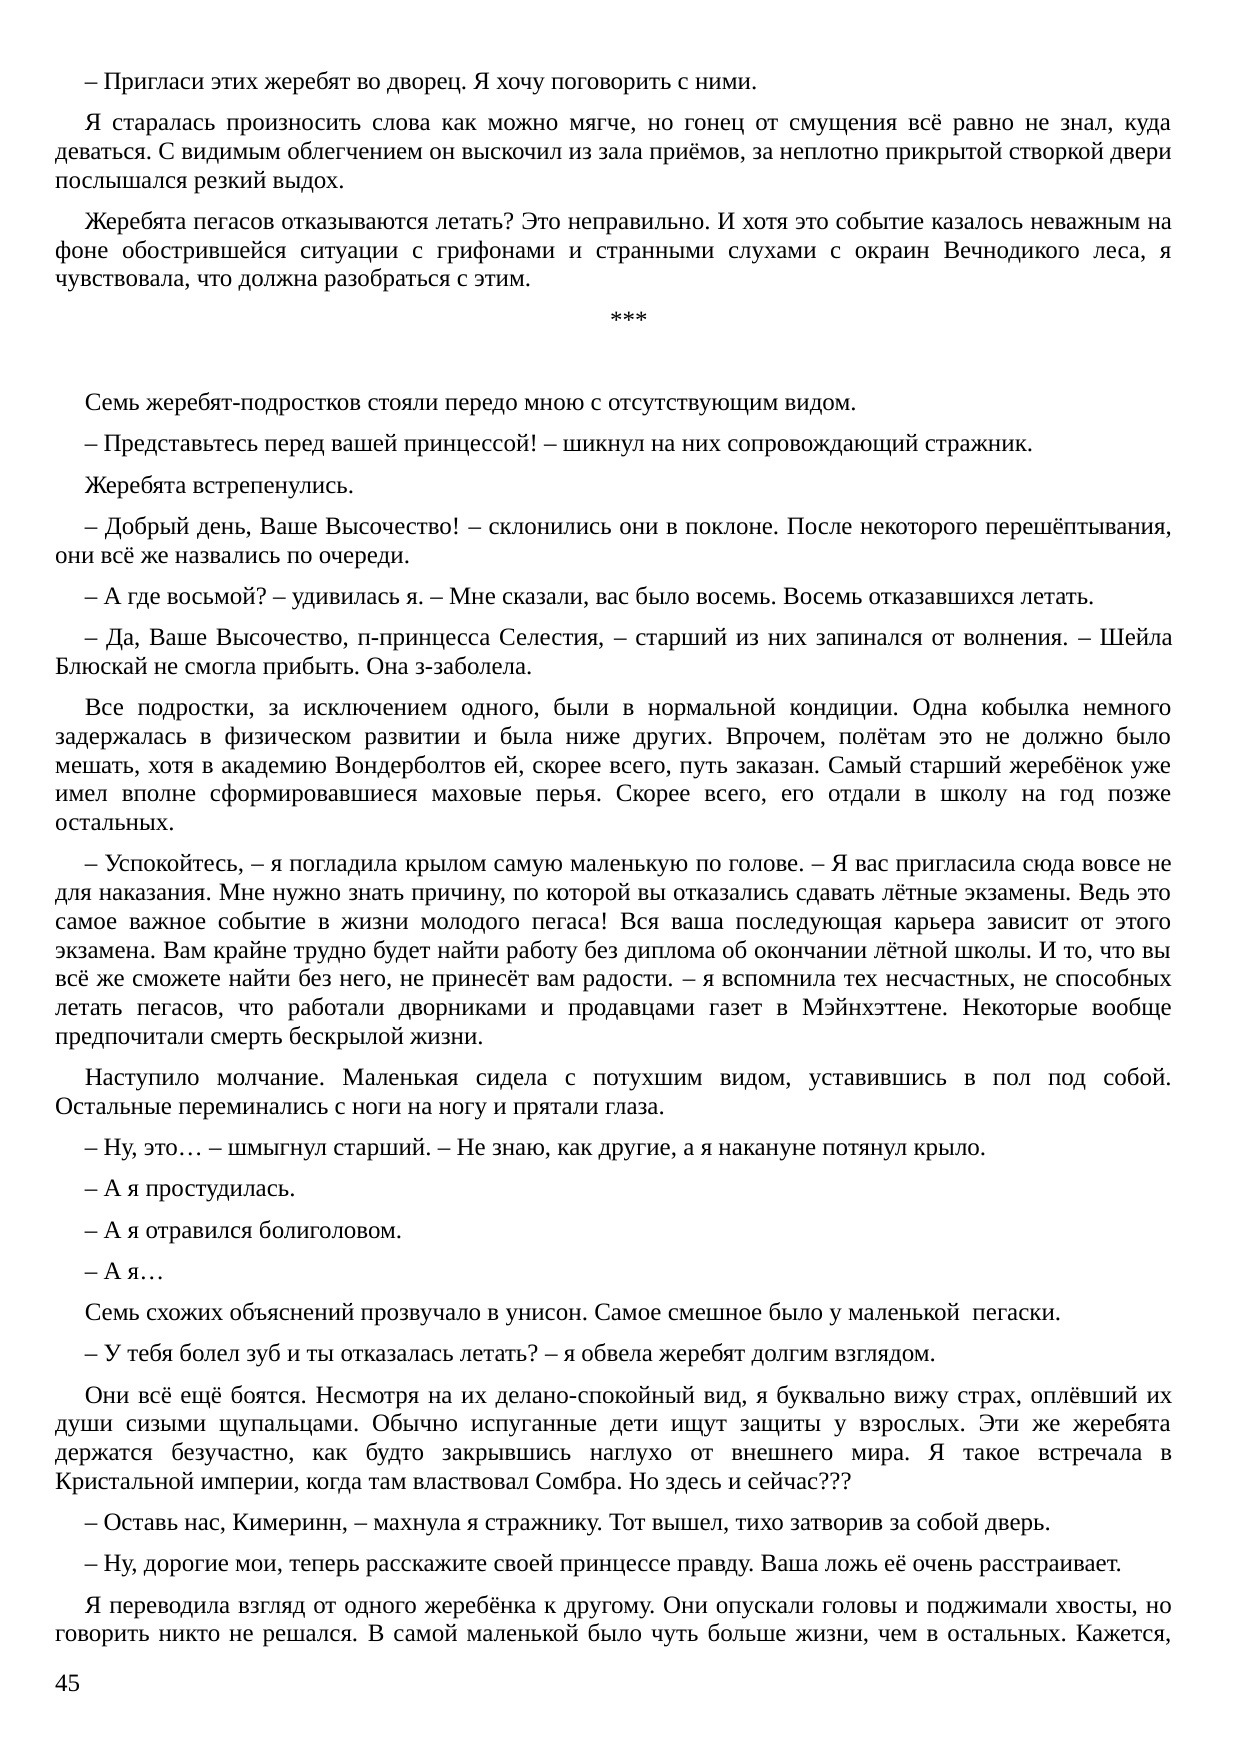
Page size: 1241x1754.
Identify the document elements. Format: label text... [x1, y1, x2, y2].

text Наступило молчание. Маленькая сидела с потухшим видом, уставившись в пол под собой. Остальные переминались с ноги на ногу и прятали глаза. [55, 1062, 1173, 1120]
text – А я отравился болиголовом. [55, 1215, 1173, 1243]
text – Успокойтесь, – я погладила крылом самую маленькую по голове. – Я вас пригласила сюда вовсе не для наказания. Мне нужно знать причину, по которой вы отказались сдавать лётные экзамены. Ведь это самое важное событие в жизни молодого пегаса! Вся ваша последующая карьера зависит от этого экзамена. Вам крайне трудно будет найти работу без диплома об окончании лётной школы. И то, что вы всё же сможете найти без него, не принесёт вам радости. – я вспомнила тех несчастных, не способных летать пегасов, что работали дворниками и продавцами газет в Мэйнхэттене. Некоторые вообще предпочитали смерть бескрылой жизни. [55, 848, 1173, 1050]
text Жеребята пегасов отказываются летать? Это неправильно. И хотя это событие казалось неважным на фоне обострившейся ситуации с грифонами и странными слухами с окраин Вечнодикого леса, я чувствовала, что должна разобраться с этим. [55, 206, 1173, 292]
text – Добрый день, Ваше Высочество! – склонились они в поклоне. После некоторого перешёптывания, они всё же назвались по очереди. [55, 511, 1173, 568]
text *** [55, 305, 1173, 333]
text Я старалась произносить слова как можно мягче, но гонец от смущения всё равно не знал, куда деваться. С видимым облегчением он выскочил из зала приёмов, за неплотно прикрытой створкой двери послышался резкий выдох. [55, 107, 1173, 193]
text – Пригласи этих жеребят во дворец. Я хочу поговорить с ними. [55, 66, 1173, 95]
text – А где восьмой? – удивилась я. – Мне сказали, вас было восемь. Восемь отказавшихся летать. [55, 581, 1173, 610]
text Жеребята встрепенулись. [55, 470, 1173, 498]
text Семь жеребят-подростков стояли передо мною с отсутствующим видом. [55, 387, 1173, 416]
text – Ну, это… – шмыгнул старший. – Не знаю, как другие, а я накануне потянул крыло. [55, 1132, 1173, 1161]
text Я переводила взгляд от одного жеребёнка к другому. Они опускали головы и поджимали хвосты, но говорить никто не решался. В самой маленькой было чуть больше жизни, чем в остальных. Кажется, [55, 1590, 1173, 1647]
text – У тебя болел зуб и ты отказалась летать? – я обвела жеребят долгим взглядом. [55, 1338, 1173, 1367]
text – Да, Ваше Высочество, п-принцесса Селестия, – старший из них запинался от волнения. – Шейла Блюскай не смогла прибыть. Она з-заболела. [55, 622, 1173, 680]
text – А я… [55, 1256, 1173, 1285]
text – Ну, дорогие мои, теперь расскажите своей принцессе правду. Ваша ложь её очень расстраивает. [55, 1548, 1173, 1577]
text – Представьтесь перед вашей принцессой! – шикнул на них сопровождающий стражник. [55, 428, 1173, 457]
text Они всё ещё боятся. Несмотря на их делано-спокойный вид, я буквально вижу страх, оплёвший их души сизыми щупальцами. Обычно испуганные дети ищут защиты у взрослых. Эти же жеребята держатся безучастно, как будто закрывшись наглухо от внешнего мира. Я такое встречала в Кристальной империи, когда там властвовал Сомбра. Но здесь и сейчас??? [55, 1380, 1173, 1495]
text – Оставь нас, Кимеринн, – махнула я стражнику. Тот вышел, тихо затворив за собой дверь. [55, 1507, 1173, 1536]
text Все подростки, за исключением одного, были в нормальной кондиции. Одна кобылка немного задержалась в физическом развитии и была ниже других. Впрочем, полётам это не должно было мешать, хотя в академию Вондерболтов ей, скорее всего, путь заказан. Самый старший жеребёнок уже имел вполне сформировавшиеся маховые перья. Скорее всего, его отдали в школу на год позже остальных. [55, 692, 1173, 836]
text Семь схожих объяснений прозвучало в унисон. Самое смешное было у маленькой пегаски. [55, 1297, 1173, 1326]
text – А я простудилась. [55, 1173, 1173, 1202]
